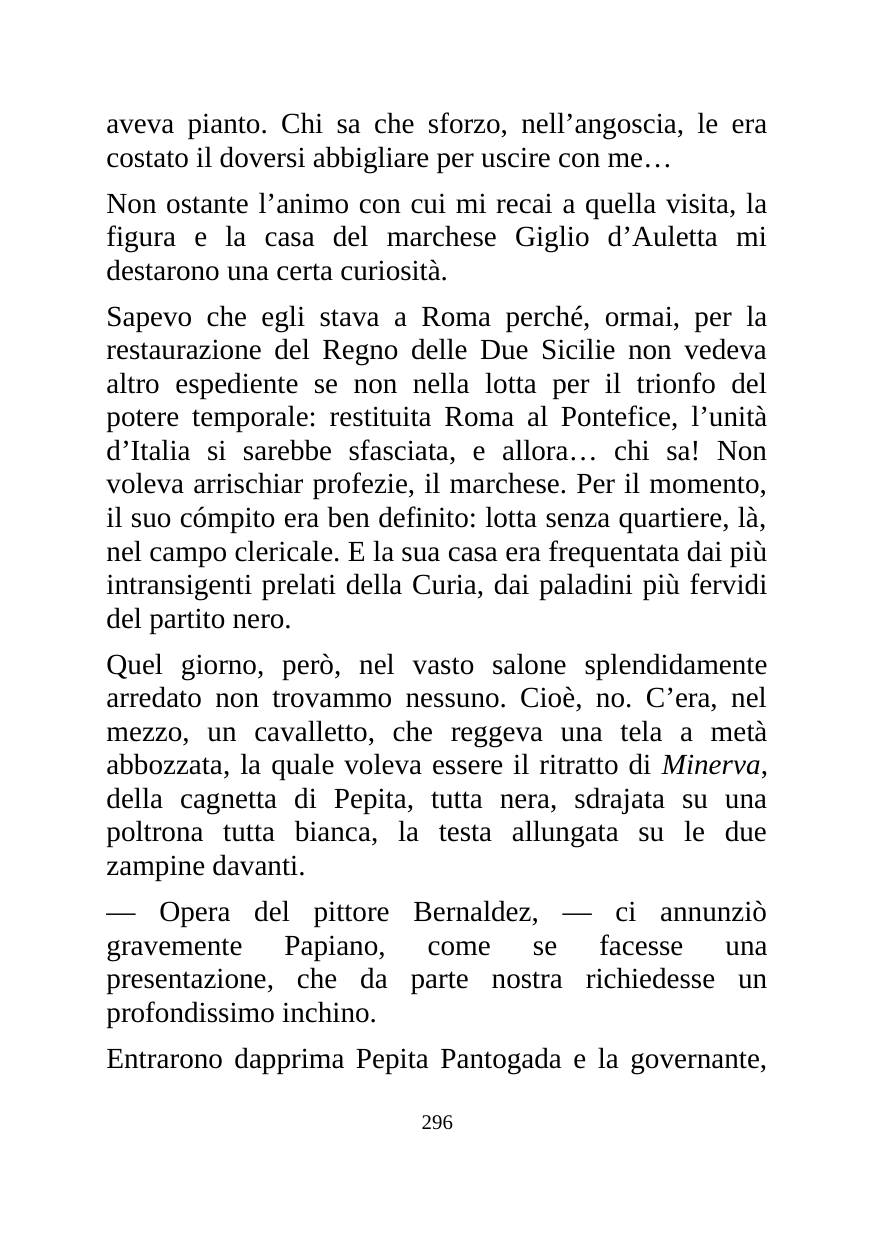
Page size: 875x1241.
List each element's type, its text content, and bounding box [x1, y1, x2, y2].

text — Opera del pittore Bernaldez, — ci annunziò gravemente Papiano, come se facesse una presentazione, che da parte nostra richiedesse un profondissimo inchino. [106, 894, 768, 1028]
text Entrarono dapprima Pepita Pantogada e la governante, [106, 1041, 768, 1074]
text Non ostante l’animo con cui mi recai a quella visita, la figura e la casa del marchese Giglio d’Auletta mi destarono una certa curiosità. [106, 186, 768, 286]
text Sapevo che egli stava a Roma perché, ormai, per la restaurazione del Regno delle Due Sicilie non vedeva altro espediente se non nella lotta per il trionfo del potere temporale: restituita Roma al Pontefice, l’unità d’Italia si sarebbe sfasciata, e allora… chi sa! Non voleva arrischiar profezie, il marchese. Per il momento, il suo cómpito era ben definito: lotta senza quartiere, là, nel campo clericale. E la sua casa era frequentata dai più intransigenti prelati della Curia, dai paladini più fervidi del partito nero. [106, 299, 768, 634]
text Quel giorno, però, nel vasto salone splendidamente arredato non trovammo nessuno. Cioè, no. C’era, nel mezzo, un cavalletto, che reggeva una tela a metà abbozzata, la quale voleva essere il ritratto di Minerva, della cagnetta di Pepita, tutta nera, sdrajata su una poltrona tutta bianca, la testa allungata su le due zampine davanti. [106, 647, 768, 882]
text aveva pianto. Chi sa che sforzo, nell’angoscia, le era costato il doversi abbigliare per uscire con me… [106, 106, 768, 173]
